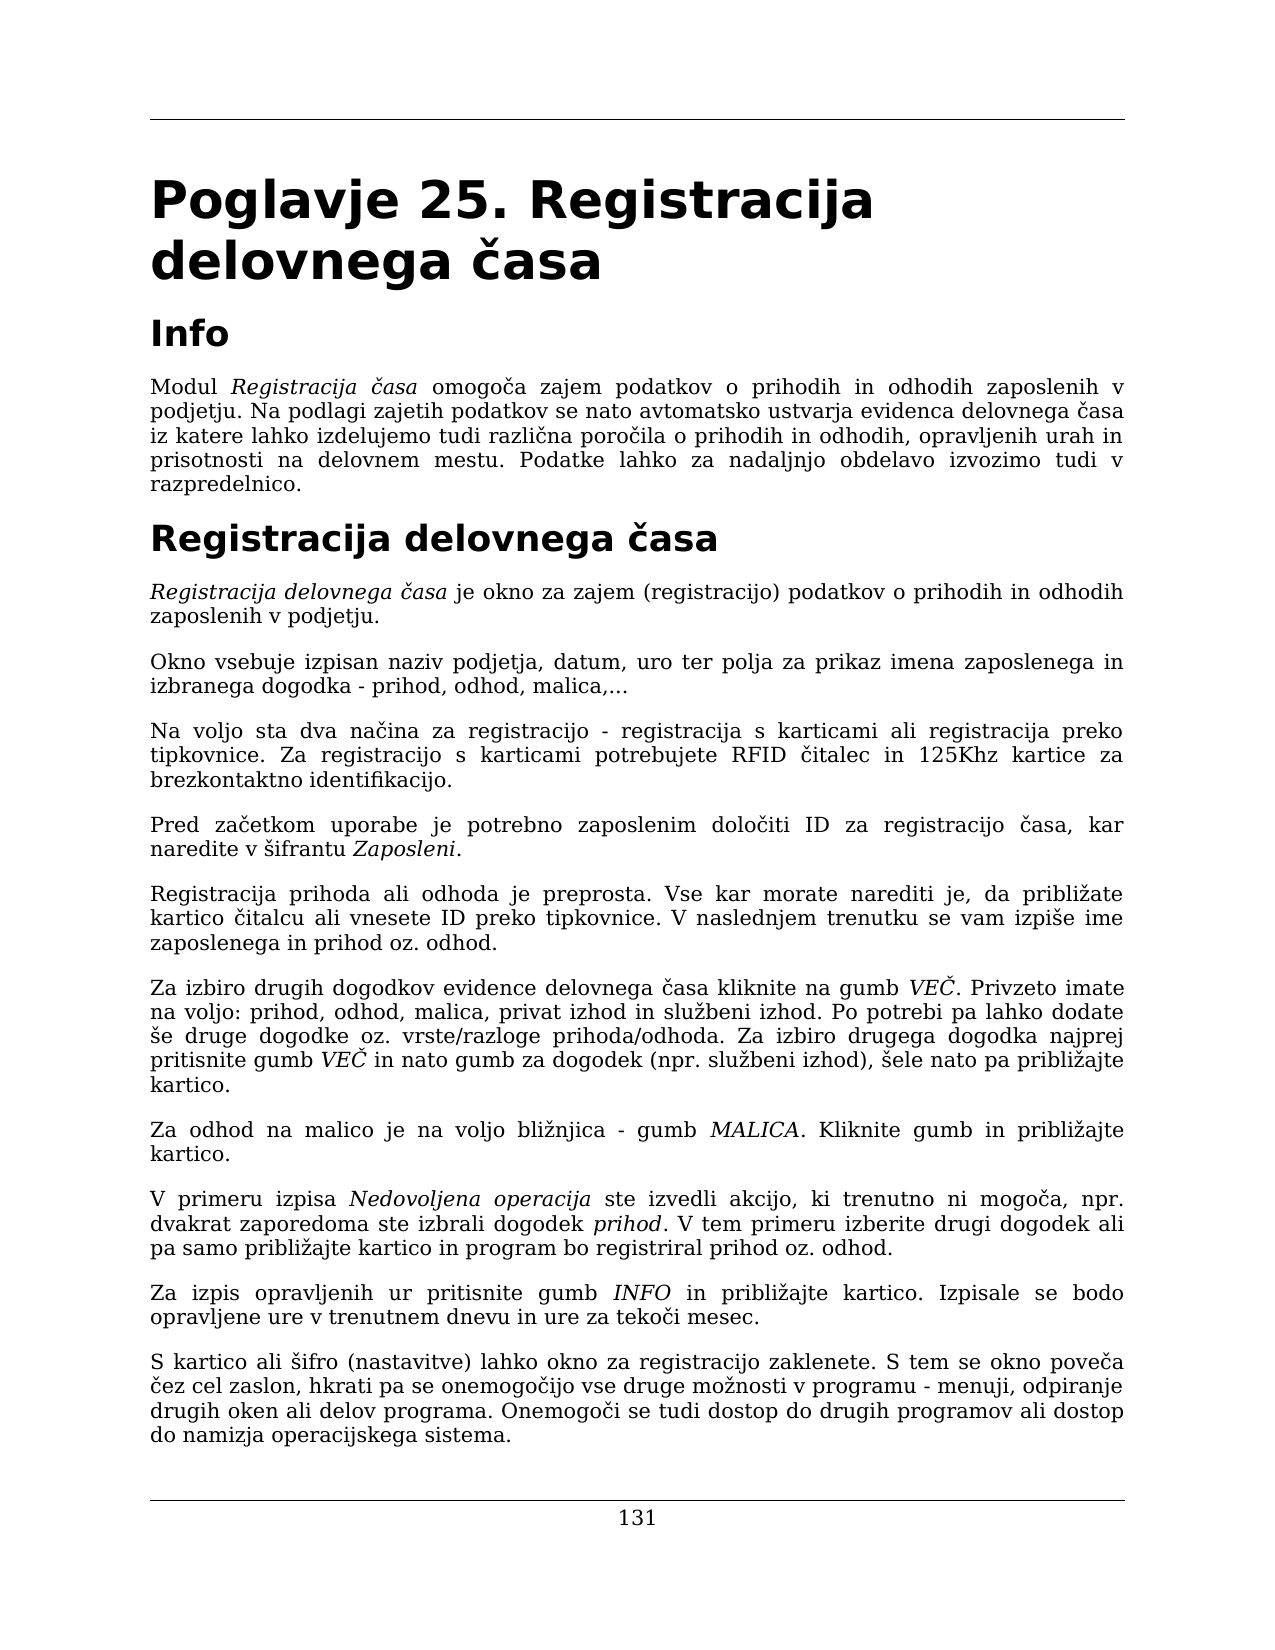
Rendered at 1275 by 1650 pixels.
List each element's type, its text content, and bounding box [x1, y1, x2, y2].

text Pred začetkom uporabe je potrebno zaposlenim določiti ID za registracijo časa, kar naredite v šifrantu Zaposleni. [150, 813, 1125, 861]
text Registracija prihoda ali odhoda je preprosta. Vse kar morate narediti je, da približate kartico čitalcu ali vnesete ID preko tipkovnice. V naslednjem trenutku se vam izpiše ime zaposlenega in prihod oz. odhod. [150, 882, 1125, 955]
text V primeru izpisa Nedovoljena operacija ste izvedli akcijo, ki trenutno ni mogoča, npr. dvakrat zaporedoma ste izbrali dogodek prihod. V tem primeru izberite drugi dogodek ali pa samo približajte kartico in program bo registriral prihod oz. odhod. [150, 1187, 1125, 1260]
text Info [150, 312, 1125, 354]
text Modul Registracija časa omogoča zajem podatkov o prihodih in odhodih zaposlenih v podjetju. Na podlagi zajetih podatkov se nato avtomatsko ustvarja evidenca delovnega časa iz katere lahko izdelujemo tudi različna poročila o prihodih in odhodih, opravljenih urah in prisotnosti na delovnem mestu. Podatke lahko za nadaljnjo obdelavo izvozimo tudi v razpredelnico. [150, 375, 1125, 497]
text Za izpis opravljenih ur pritisnite gumb INFO in približajte kartico. Izpisale se bodo opravljene ure v trenutnem dnevu in ure za tekoči mesec. [150, 1281, 1125, 1329]
text Okno vsebuje izpisan naziv podjetja, datum, uro ter polja za prikaz imena zaposlenega in izbranega dogodka - prihod, odhod, malica,... [150, 650, 1125, 698]
text Poglavje 25. Registracija delovnega časa [150, 171, 1125, 292]
text Registracija delovnega časa je okno za zajem (registracijo) podatkov o prihodih in odhodih zaposlenih v podjetju. [150, 580, 1125, 629]
text Registracija delovnega časa [150, 517, 1125, 559]
text Za odhod na malico je na voljo bližnjica - gumb MALICA. Kliknite gumb in približajte kartico. [150, 1118, 1125, 1166]
text Za izbiro drugih dogodkov evidence delovnega časa kliknite na gumb VEČ. Privzeto imate na voljo: prihod, odhod, malica, privat izhod in službeni izhod. Po potrebi pa lahko dodate še druge dogodke oz. vrste/razloge prihoda/odhoda. Za izbiro drugega dogodka najprej pritisnite gumb VEČ in nato gumb za dogodek (npr. službeni izhod), šele nato pa približajte kartico. [150, 976, 1125, 1097]
text Na voljo sta dva načina za registracijo - registracija s karticami ali registracija preko tipkovnice. Za registracijo s karticami potrebujete RFID čitalec in 125Khz kartice za brezkontaktno identifikacijo. [150, 719, 1125, 792]
text S kartico ali šifro (nastavitve) lahko okno za registracijo zaklenete. S tem se okno poveča čez cel zaslon, hkrati pa se onemogočijo vse druge možnosti v programu - menuji, odpiranje drugih oken ali delov programa. Onemogoči se tudi dostop do drugih programov ali dostop do namizja operacijskega sistema. [150, 1350, 1125, 1447]
